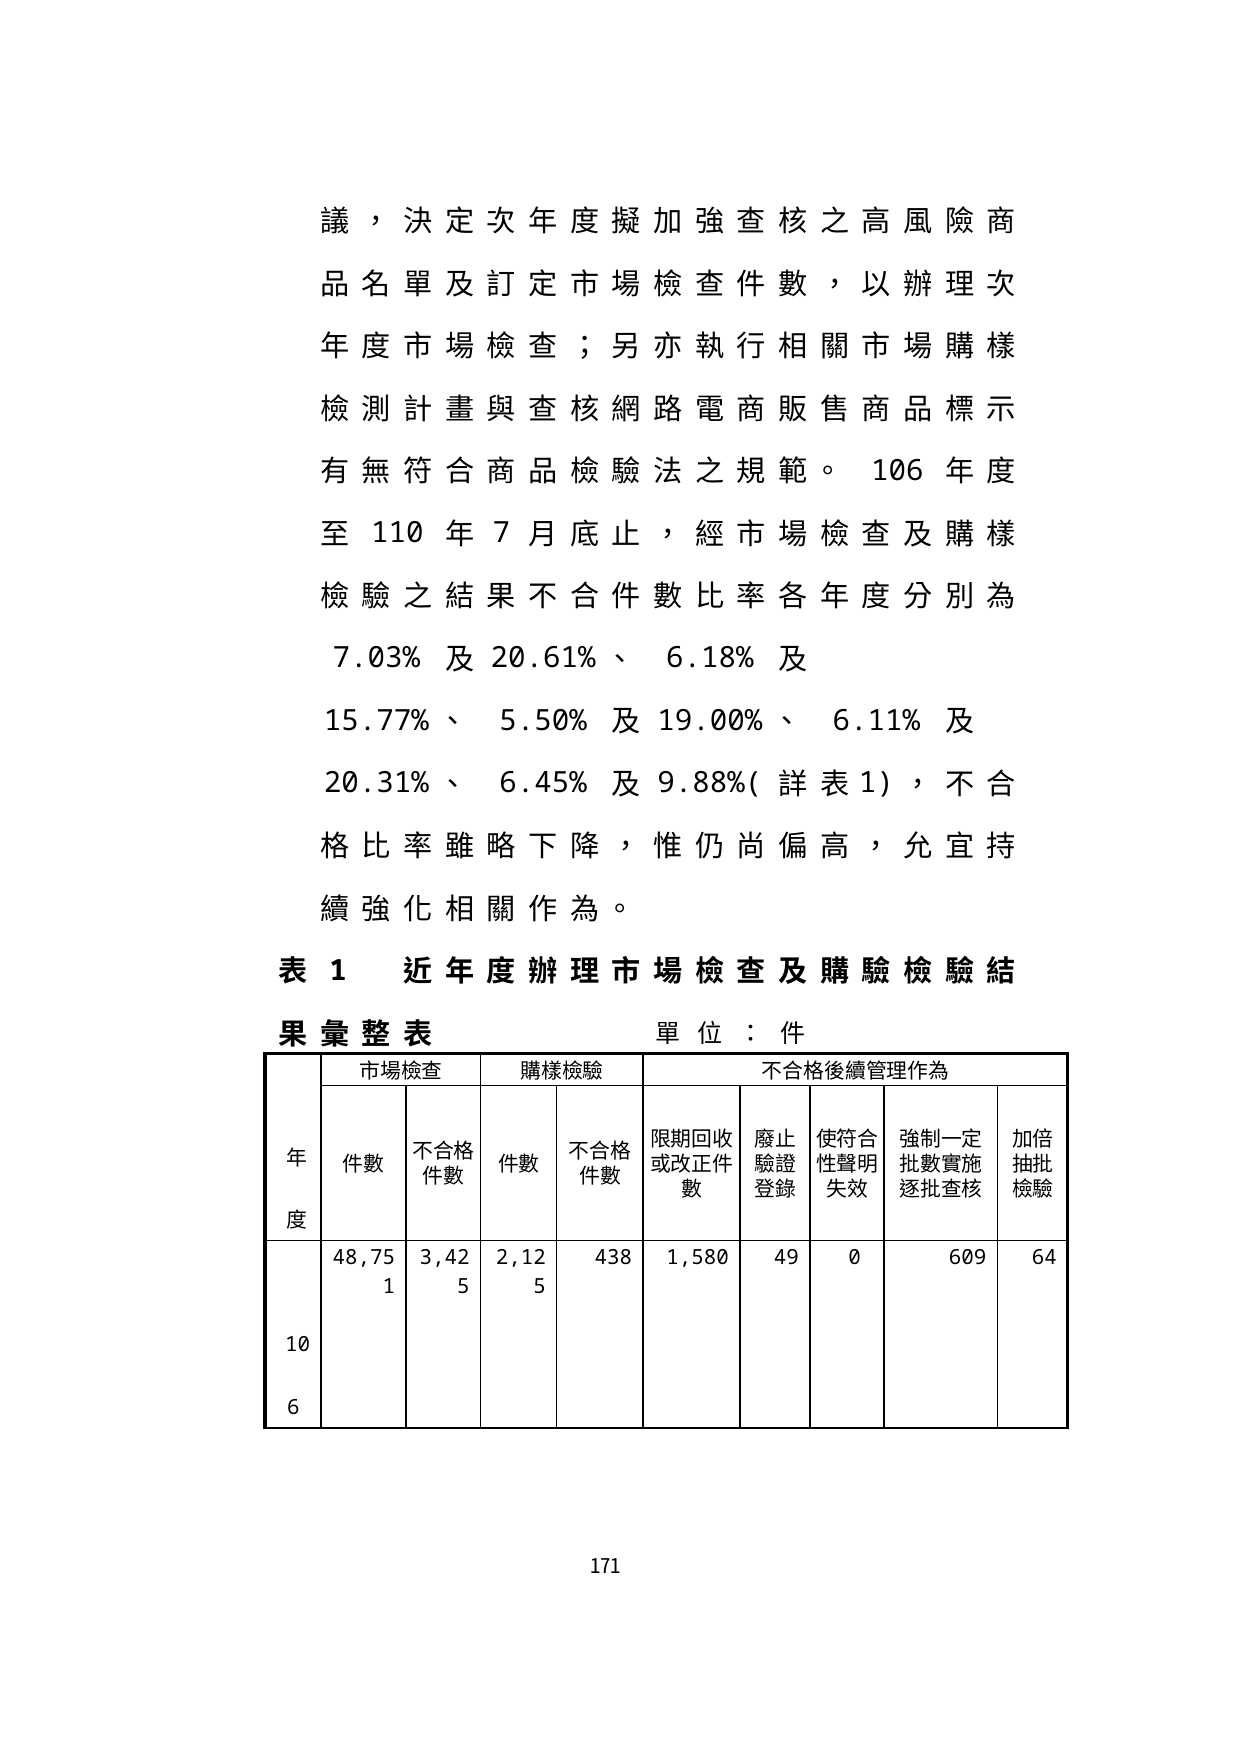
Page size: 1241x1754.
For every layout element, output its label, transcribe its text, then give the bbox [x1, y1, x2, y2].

table_cell 64 [998, 1241, 1066, 1427]
table_header 年度 [267, 1055, 320, 1240]
table_cell 106 [267, 1241, 320, 1427]
table_cell 廢止驗證登錄 [741, 1086, 809, 1240]
table_cell 不合格件數 [557, 1086, 642, 1240]
text 表1 近年度辦理市場檢查及購驗檢驗結果彙整表 單位：件 [248, 927, 1037, 1052]
table_cell 48,751 [322, 1241, 405, 1427]
text 議，決定次年度擬加強查核之高風險商品名單及訂定市場檢查件數，以辦理次年度市場檢查；另亦執行相關市場購樣檢測計畫與查核網路電商販售商品標示有無符合商品檢驗法之規範。106年度至110年7月底止，經市場檢查及購樣檢驗之結果不合件數比率各年度分別為7.03%及20.61%、6.18%及15.77%、5.50%及19.00%、6.11%及20.31%、6.45%及9.88%(詳表1)，不合格比率雖略下降，惟仍尚偏高，允宜持續強化相關作為。 [277, 177, 1022, 927]
table_header 購樣檢驗 [481, 1055, 642, 1084]
table_header 市場檢查 [322, 1055, 480, 1084]
table_cell 限期回收或改正件數 [644, 1086, 739, 1240]
table_cell 2,125 [481, 1241, 556, 1427]
table_cell 1,580 [644, 1241, 739, 1427]
table_cell 強制一定批數實施逐批查核 [885, 1086, 997, 1240]
table_cell 609 [885, 1241, 997, 1427]
table_cell 0 [811, 1241, 883, 1427]
table_cell 49 [741, 1241, 809, 1427]
table_cell 加倍抽批檢驗 [998, 1086, 1066, 1240]
table_cell 不合格件數 [407, 1086, 480, 1240]
table_cell 438 [557, 1241, 642, 1427]
table_cell 使符合性聲明失效 [811, 1086, 883, 1240]
table_cell 3,425 [407, 1241, 480, 1427]
table_cell 件數 [481, 1086, 556, 1240]
table_header 不合格後續管理作為 [644, 1055, 1066, 1084]
table_cell 件數 [322, 1086, 405, 1240]
